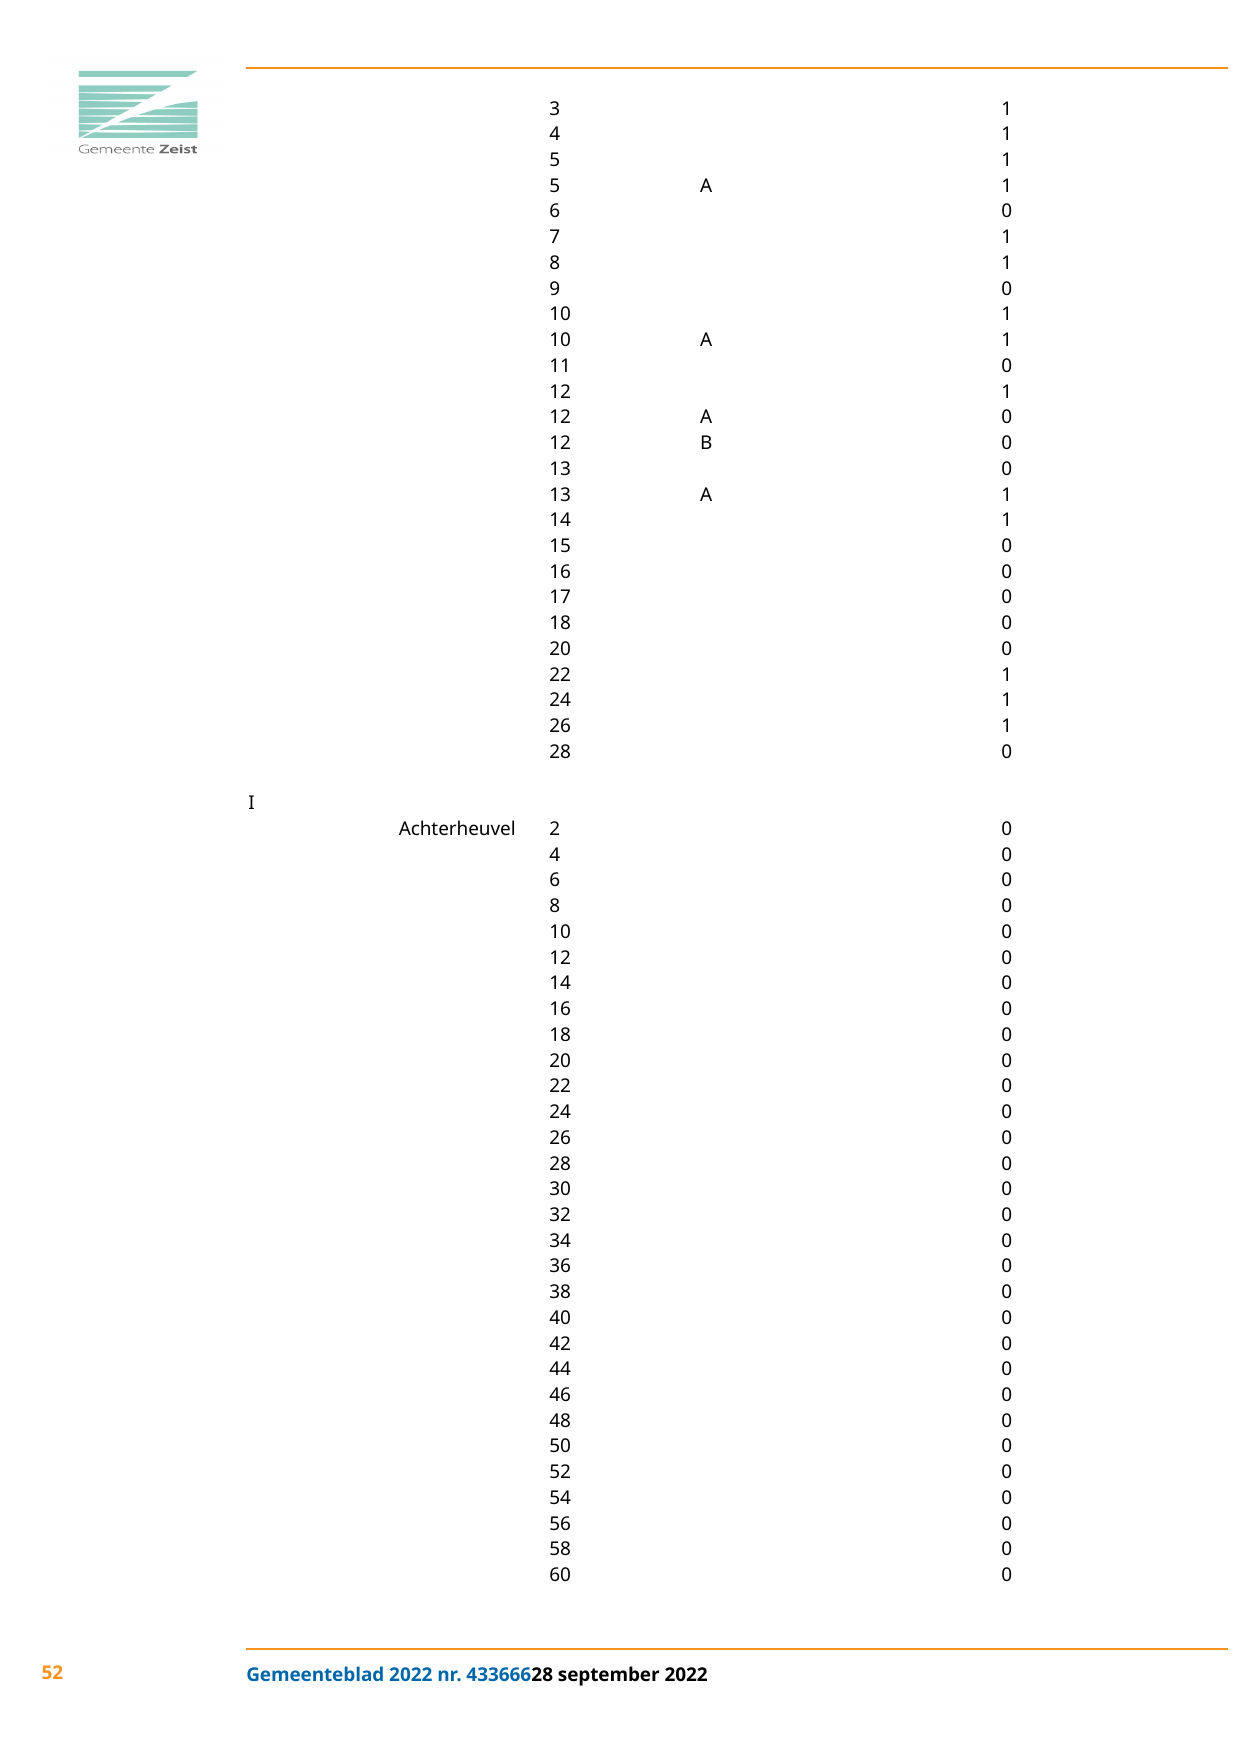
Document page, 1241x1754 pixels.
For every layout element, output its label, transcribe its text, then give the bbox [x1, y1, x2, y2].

table_cell 10 [549, 918, 700, 944]
table_cell [399, 893, 549, 918]
table_cell [248, 404, 398, 429]
table_cell 0 [1001, 944, 1152, 969]
table_cell [700, 1484, 850, 1510]
table_cell A [700, 404, 850, 429]
table_cell [850, 970, 1001, 995]
table_cell [399, 1459, 549, 1484]
table_cell 1 [1001, 146, 1152, 172]
table_cell [850, 893, 1001, 918]
table_cell Achterheuvel [399, 815, 549, 841]
table_cell [700, 867, 850, 892]
table_cell 0 [1001, 1021, 1152, 1047]
table_cell [700, 121, 850, 146]
table_cell [850, 1484, 1001, 1510]
table_cell 0 [1001, 1098, 1152, 1124]
table_cell [700, 1073, 850, 1098]
table_cell 34 [549, 1227, 700, 1253]
table_cell 0 [1001, 1381, 1152, 1407]
table_cell 6 [549, 867, 700, 892]
table_cell [850, 1536, 1001, 1561]
table_cell [248, 326, 398, 352]
table_cell [248, 352, 398, 378]
table_cell [700, 1278, 850, 1304]
table_cell [248, 481, 398, 506]
table_cell [850, 1381, 1001, 1407]
table_cell [850, 790, 1001, 815]
table_cell [248, 1510, 398, 1536]
table_cell [700, 1150, 850, 1175]
table_cell [248, 1175, 398, 1201]
table_cell [850, 404, 1001, 429]
table_cell 18 [549, 1021, 700, 1047]
table_cell [850, 506, 1001, 532]
table_cell [248, 1227, 398, 1253]
table_cell 0 [1001, 352, 1152, 378]
table_cell [248, 224, 398, 249]
table_cell 8 [549, 249, 700, 275]
table_cell 1 [1001, 506, 1152, 532]
table_cell 42 [549, 1330, 700, 1356]
table_cell 16 [549, 995, 700, 1021]
table_cell 11 [549, 352, 700, 378]
table_cell [399, 532, 549, 558]
table_cell 14 [549, 506, 700, 532]
table_cell [248, 1381, 398, 1407]
table_cell [399, 1561, 549, 1587]
table_cell [850, 455, 1001, 481]
table_cell [248, 841, 398, 867]
table_cell 0 [1001, 815, 1152, 841]
table_cell [850, 918, 1001, 944]
table_cell [850, 1047, 1001, 1072]
table_cell 0 [1001, 1536, 1152, 1561]
table_cell [248, 121, 398, 146]
table_cell [700, 532, 850, 558]
table_cell [399, 481, 549, 506]
table_cell [850, 661, 1001, 687]
table_cell [399, 172, 549, 198]
table_cell [399, 506, 549, 532]
table_cell [700, 995, 850, 1021]
table_cell 10 [549, 326, 700, 352]
table_cell [248, 558, 398, 584]
table_cell [399, 1330, 549, 1356]
table_cell [248, 275, 398, 301]
table_cell [248, 1201, 398, 1227]
table_cell [399, 738, 549, 764]
table_cell [700, 95, 850, 121]
table_cell [248, 1124, 398, 1150]
table_cell [850, 249, 1001, 275]
table_cell [850, 1253, 1001, 1278]
table_cell 18 [549, 609, 700, 635]
table_cell 5 [549, 146, 700, 172]
table_cell 28 [549, 738, 700, 764]
table_cell [399, 944, 549, 969]
table_cell [850, 275, 1001, 301]
table_cell [248, 867, 398, 892]
table_cell 1 [1001, 378, 1152, 403]
table_cell [850, 1021, 1001, 1047]
table_cell [700, 944, 850, 969]
table_cell 0 [1001, 1278, 1152, 1304]
table_cell 0 [1001, 1304, 1152, 1330]
table_cell 12 [549, 944, 700, 969]
table_cell [700, 635, 850, 661]
table_cell 1 [1001, 172, 1152, 198]
table_cell 0 [1001, 1510, 1152, 1536]
table_cell [700, 1433, 850, 1458]
table_cell 44 [549, 1356, 700, 1381]
table_cell 0 [1001, 1253, 1152, 1278]
table_cell [399, 764, 549, 789]
table_cell 22 [549, 661, 700, 687]
table_cell 0 [1001, 918, 1152, 944]
table_cell [700, 1536, 850, 1561]
table_cell [700, 1201, 850, 1227]
table_cell [248, 532, 398, 558]
table_cell [248, 249, 398, 275]
table_cell [248, 301, 398, 326]
table_cell 1 [1001, 661, 1152, 687]
table_cell [248, 1278, 398, 1304]
table_cell 1 [1001, 481, 1152, 506]
table_cell [700, 712, 850, 738]
table_cell [248, 609, 398, 635]
table_cell 0 [1001, 867, 1152, 892]
table_cell [700, 1098, 850, 1124]
table_cell [399, 918, 549, 944]
table_cell [850, 532, 1001, 558]
table_cell 0 [1001, 532, 1152, 558]
table_cell 4 [549, 841, 700, 867]
table_cell [850, 1124, 1001, 1150]
table_cell [850, 146, 1001, 172]
table_cell 1 [1001, 249, 1152, 275]
table_cell A [700, 481, 850, 506]
table_cell [248, 1407, 398, 1433]
table_cell [248, 712, 398, 738]
table_cell 0 [1001, 558, 1152, 584]
table_cell [850, 121, 1001, 146]
table_cell [700, 918, 850, 944]
table_cell [248, 635, 398, 661]
table_cell [850, 326, 1001, 352]
table_cell [399, 1201, 549, 1227]
table_cell [850, 1227, 1001, 1253]
table_cell 1 [1001, 687, 1152, 712]
table_cell [248, 815, 398, 841]
table_cell [399, 95, 549, 121]
table_cell [700, 1459, 850, 1484]
table_cell 7 [549, 224, 700, 249]
table_cell [700, 275, 850, 301]
table_cell 58 [549, 1536, 700, 1561]
table_cell [700, 224, 850, 249]
table_cell [700, 1330, 850, 1356]
table_cell [248, 146, 398, 172]
table_cell [850, 198, 1001, 223]
table_cell [850, 301, 1001, 326]
table_cell A [700, 172, 850, 198]
table_cell [1001, 764, 1152, 789]
table_cell [700, 558, 850, 584]
table_cell [399, 249, 549, 275]
table_cell [700, 1021, 850, 1047]
table_cell [850, 687, 1001, 712]
table_cell [399, 687, 549, 712]
table_cell [850, 1175, 1001, 1201]
table_cell [399, 1227, 549, 1253]
table_cell [399, 1047, 549, 1072]
table_cell 40 [549, 1304, 700, 1330]
table_cell [248, 1561, 398, 1587]
table_cell [399, 301, 549, 326]
table_cell [399, 1150, 549, 1175]
table_cell [399, 121, 549, 146]
table_cell [248, 455, 398, 481]
table_cell 9 [549, 275, 700, 301]
table_cell [248, 429, 398, 455]
table_cell [850, 1304, 1001, 1330]
table_cell 0 [1001, 995, 1152, 1021]
table_cell 48 [549, 1407, 700, 1433]
table_cell 1 [1001, 301, 1152, 326]
table_cell [248, 172, 398, 198]
table_cell [850, 609, 1001, 635]
table_cell [850, 584, 1001, 609]
table_cell 22 [549, 1073, 700, 1098]
table_cell 0 [1001, 970, 1152, 995]
table_cell [399, 1356, 549, 1381]
table_cell [248, 1021, 398, 1047]
table_cell [248, 1073, 398, 1098]
table_cell [850, 429, 1001, 455]
table_cell [850, 738, 1001, 764]
table_cell [700, 301, 850, 326]
table_cell [399, 352, 549, 378]
table_cell [700, 1227, 850, 1253]
table_cell [399, 198, 549, 223]
table_cell [399, 790, 549, 815]
table_cell [700, 1561, 850, 1587]
table_cell [850, 1356, 1001, 1381]
table_cell [700, 455, 850, 481]
table_cell [850, 1098, 1001, 1124]
table_cell [248, 1150, 398, 1175]
table_cell 0 [1001, 429, 1152, 455]
table_cell [399, 1124, 549, 1150]
table_cell [399, 712, 549, 738]
table_cell [850, 1459, 1001, 1484]
table_cell [700, 738, 850, 764]
table_cell 0 [1001, 841, 1152, 867]
table_cell [700, 1124, 850, 1150]
table_cell [248, 506, 398, 532]
table_cell [850, 224, 1001, 249]
table_cell [700, 584, 850, 609]
table_cell 17 [549, 584, 700, 609]
table_cell 12 [549, 429, 700, 455]
table_cell [850, 1561, 1001, 1587]
table_cell [399, 635, 549, 661]
table_cell 1 [1001, 121, 1152, 146]
table_cell 14 [549, 970, 700, 995]
table_cell [248, 738, 398, 764]
table_cell 4 [549, 121, 700, 146]
table_cell 0 [1001, 1484, 1152, 1510]
table_cell [850, 995, 1001, 1021]
table_cell [700, 249, 850, 275]
table_cell [700, 893, 850, 918]
table_cell 2 [549, 815, 700, 841]
table_cell A [700, 326, 850, 352]
table_cell 13 [549, 455, 700, 481]
table_cell 0 [1001, 455, 1152, 481]
table_cell 30 [549, 1175, 700, 1201]
table_cell [248, 970, 398, 995]
table_cell 0 [1001, 1433, 1152, 1458]
table_cell [399, 1073, 549, 1098]
table_cell [399, 1021, 549, 1047]
table_cell [399, 146, 549, 172]
table_cell [850, 815, 1001, 841]
table_cell 6 [549, 198, 700, 223]
table_cell 52 [549, 1459, 700, 1484]
table_cell 15 [549, 532, 700, 558]
table_cell [399, 584, 549, 609]
table_cell 10 [549, 301, 700, 326]
table_cell 24 [549, 1098, 700, 1124]
table_cell [850, 95, 1001, 121]
table_cell 60 [549, 1561, 700, 1587]
table_cell [399, 1381, 549, 1407]
table_cell [850, 635, 1001, 661]
table_cell [399, 455, 549, 481]
table_cell 1 [1001, 95, 1152, 121]
table_cell 8 [549, 893, 700, 918]
table_cell [850, 1330, 1001, 1356]
table_cell 0 [1001, 198, 1152, 223]
table_cell [248, 198, 398, 223]
table_cell [399, 224, 549, 249]
table_cell 0 [1001, 1227, 1152, 1253]
table_cell [399, 970, 549, 995]
table_cell 0 [1001, 1330, 1152, 1356]
table_cell 56 [549, 1510, 700, 1536]
table_cell [850, 1510, 1001, 1536]
table_cell [850, 352, 1001, 378]
table_cell [700, 1356, 850, 1381]
table_cell [399, 1536, 549, 1561]
table_cell [700, 790, 850, 815]
table_cell [850, 1407, 1001, 1433]
table_cell [700, 609, 850, 635]
table_cell [700, 661, 850, 687]
table_cell [248, 893, 398, 918]
table_cell [850, 944, 1001, 969]
table_cell [248, 1536, 398, 1561]
table_cell 13 [549, 481, 700, 506]
table_cell [850, 172, 1001, 198]
table_cell [399, 1304, 549, 1330]
table_cell 0 [1001, 1047, 1152, 1072]
table_cell 0 [1001, 609, 1152, 635]
table_cell [850, 481, 1001, 506]
table_cell 50 [549, 1433, 700, 1458]
table_cell [399, 1175, 549, 1201]
table_cell 0 [1001, 893, 1152, 918]
table_cell [399, 1098, 549, 1124]
table_cell [248, 1304, 398, 1330]
table_cell [850, 378, 1001, 403]
table_cell [850, 1278, 1001, 1304]
table_cell 12 [549, 404, 700, 429]
table_cell [399, 1510, 549, 1536]
table_cell [700, 1381, 850, 1407]
table_cell 0 [1001, 1201, 1152, 1227]
table_cell [399, 609, 549, 635]
table_cell [700, 841, 850, 867]
table_cell [248, 944, 398, 969]
table_cell 26 [549, 712, 700, 738]
table_cell [248, 687, 398, 712]
table_cell [700, 1175, 850, 1201]
table_cell [399, 867, 549, 892]
table_cell [549, 764, 700, 789]
table_cell [700, 506, 850, 532]
table_cell [700, 1304, 850, 1330]
table_cell 1 [1001, 326, 1152, 352]
table_cell [700, 687, 850, 712]
table_cell [248, 1433, 398, 1458]
table_cell 0 [1001, 1356, 1152, 1381]
table_cell [248, 584, 398, 609]
table_cell [700, 198, 850, 223]
table_cell 16 [549, 558, 700, 584]
table_cell [248, 1098, 398, 1124]
table_cell [248, 378, 398, 403]
table_cell 0 [1001, 1459, 1152, 1484]
table_cell [700, 1510, 850, 1536]
table_cell [850, 558, 1001, 584]
table_cell 5 [549, 172, 700, 198]
table_cell 0 [1001, 1124, 1152, 1150]
table_cell [1001, 790, 1152, 815]
table_cell [248, 1253, 398, 1278]
table_cell [248, 661, 398, 687]
table_cell [399, 275, 549, 301]
table_cell 0 [1001, 1150, 1152, 1175]
table_cell 0 [1001, 1073, 1152, 1098]
table_cell [399, 1433, 549, 1458]
table_cell 1 [1001, 712, 1152, 738]
table_cell [248, 1330, 398, 1356]
table_cell 38 [549, 1278, 700, 1304]
table_cell [399, 841, 549, 867]
table_cell [248, 995, 398, 1021]
table_cell 0 [1001, 404, 1152, 429]
table_cell [248, 1356, 398, 1381]
table_cell [399, 378, 549, 403]
table_cell 54 [549, 1484, 700, 1510]
table_cell [700, 352, 850, 378]
picture [41, 47, 231, 172]
table_cell 20 [549, 1047, 700, 1072]
table_cell [850, 841, 1001, 867]
table_cell [399, 1253, 549, 1278]
table_cell [248, 95, 398, 121]
table_cell [399, 326, 549, 352]
table_cell [850, 1433, 1001, 1458]
table_cell [399, 1278, 549, 1304]
table_cell [700, 1047, 850, 1072]
table_cell 20 [549, 635, 700, 661]
table_cell [700, 970, 850, 995]
table_cell 0 [1001, 1407, 1152, 1433]
table_cell 0 [1001, 738, 1152, 764]
table_cell 26 [549, 1124, 700, 1150]
table_cell [850, 1150, 1001, 1175]
table_cell [399, 429, 549, 455]
table_cell [549, 790, 700, 815]
table_cell [399, 995, 549, 1021]
table_cell [248, 1047, 398, 1072]
table_cell [700, 1407, 850, 1433]
table_cell [248, 918, 398, 944]
table_cell 0 [1001, 1561, 1152, 1587]
table_cell 24 [549, 687, 700, 712]
table_cell [700, 764, 850, 789]
table_cell I [248, 790, 398, 815]
table_cell [850, 1201, 1001, 1227]
table_cell [399, 404, 549, 429]
table_cell [700, 146, 850, 172]
table_cell 0 [1001, 275, 1152, 301]
table_cell 0 [1001, 635, 1152, 661]
table_cell [850, 764, 1001, 789]
table_cell [700, 378, 850, 403]
table_cell [399, 661, 549, 687]
table_cell 46 [549, 1381, 700, 1407]
table_cell 0 [1001, 1175, 1152, 1201]
table_cell B [700, 429, 850, 455]
table_cell 12 [549, 378, 700, 403]
table_cell 36 [549, 1253, 700, 1278]
table_cell [700, 815, 850, 841]
table_cell [248, 1484, 398, 1510]
table_cell [850, 1073, 1001, 1098]
table_cell [248, 1459, 398, 1484]
table_cell [399, 558, 549, 584]
table_cell 0 [1001, 584, 1152, 609]
table_cell [850, 712, 1001, 738]
table_cell [248, 764, 398, 789]
table_cell 1 [1001, 224, 1152, 249]
table_cell [700, 1253, 850, 1278]
table_cell 3 [549, 95, 700, 121]
table_cell 32 [549, 1201, 700, 1227]
table_cell [399, 1484, 549, 1510]
table_cell 28 [549, 1150, 700, 1175]
table_cell [399, 1407, 549, 1433]
table_cell [850, 867, 1001, 892]
